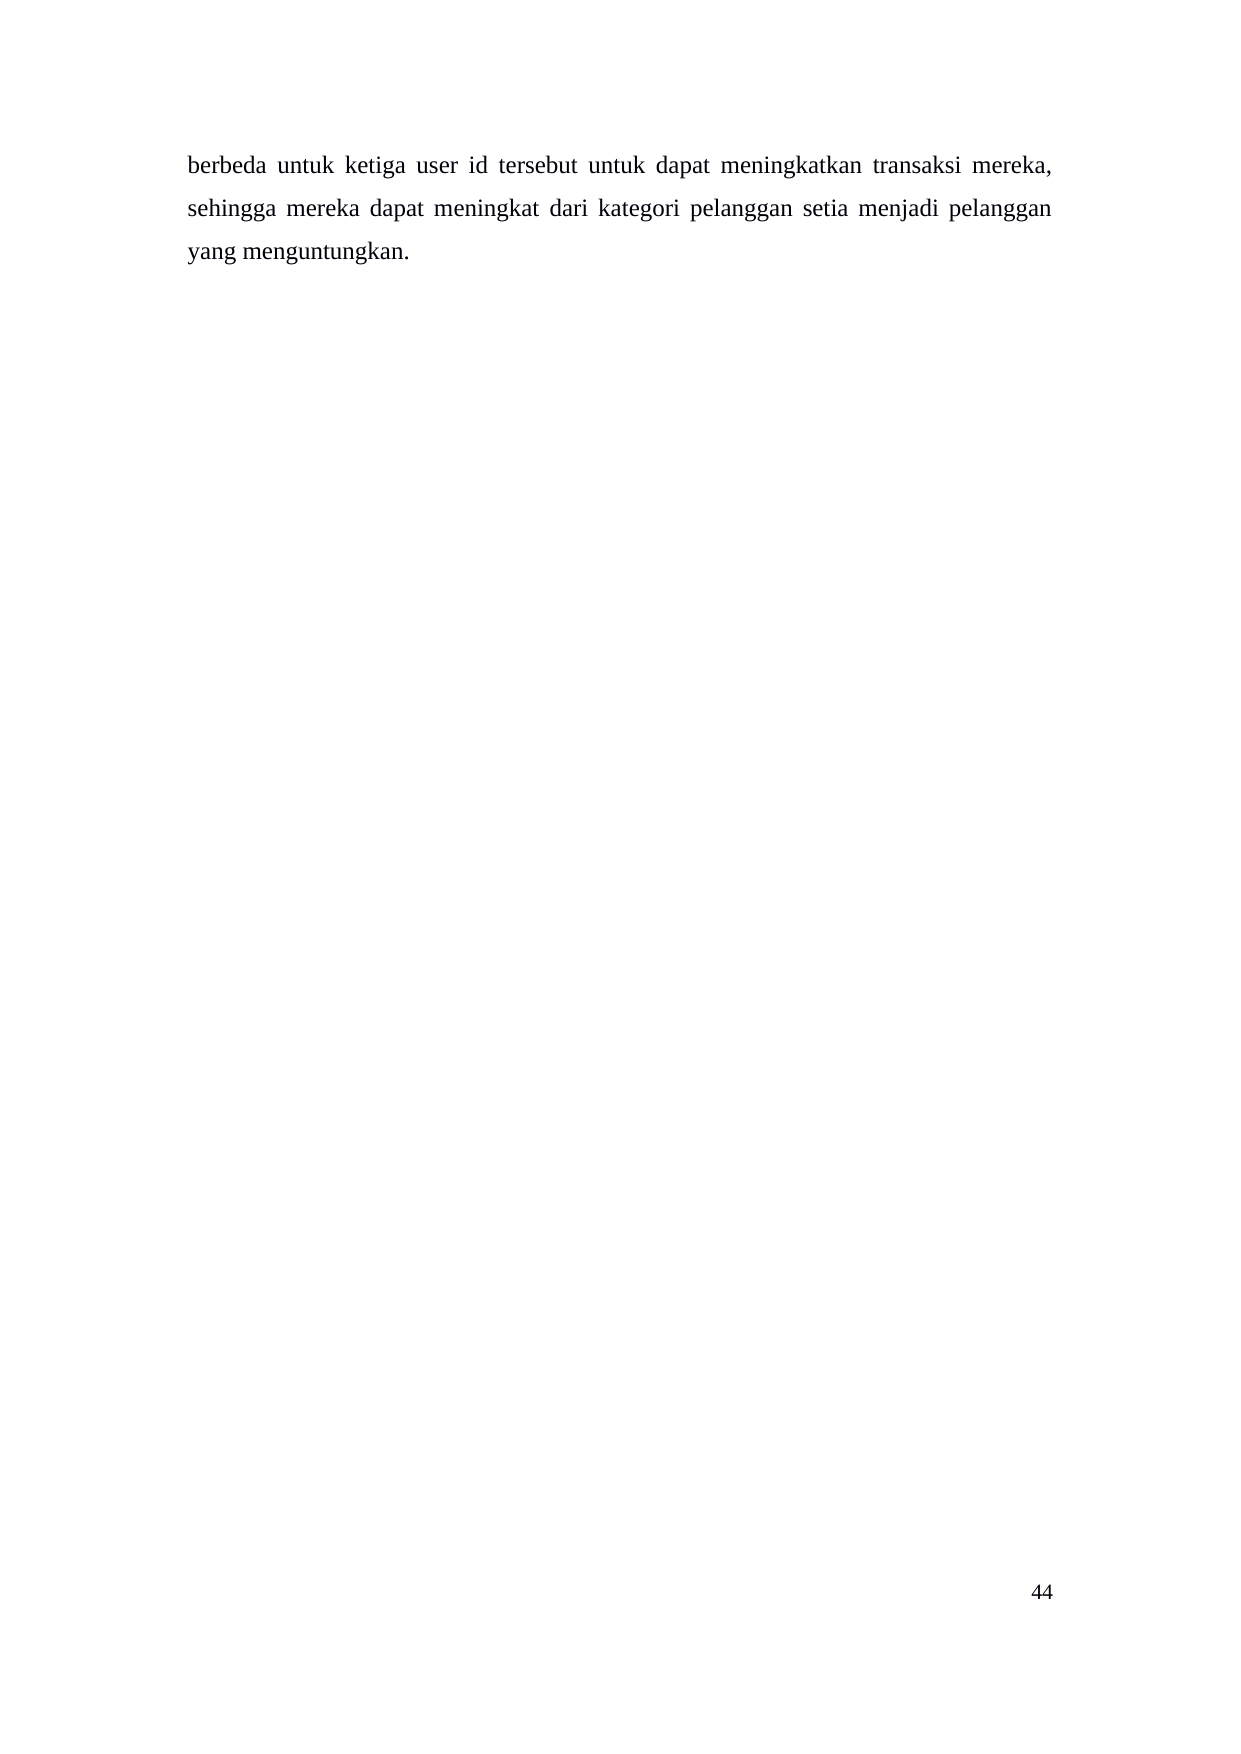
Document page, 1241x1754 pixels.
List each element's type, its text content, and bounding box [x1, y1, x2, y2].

text berbeda untuk ketiga user id tersebut untuk dapat meningkatkan transaksi mereka, sehingga mereka dapat meningkat dari kategori pelanggan setia menjadi pelanggan yang menguntungkan. [187, 150, 1053, 265]
